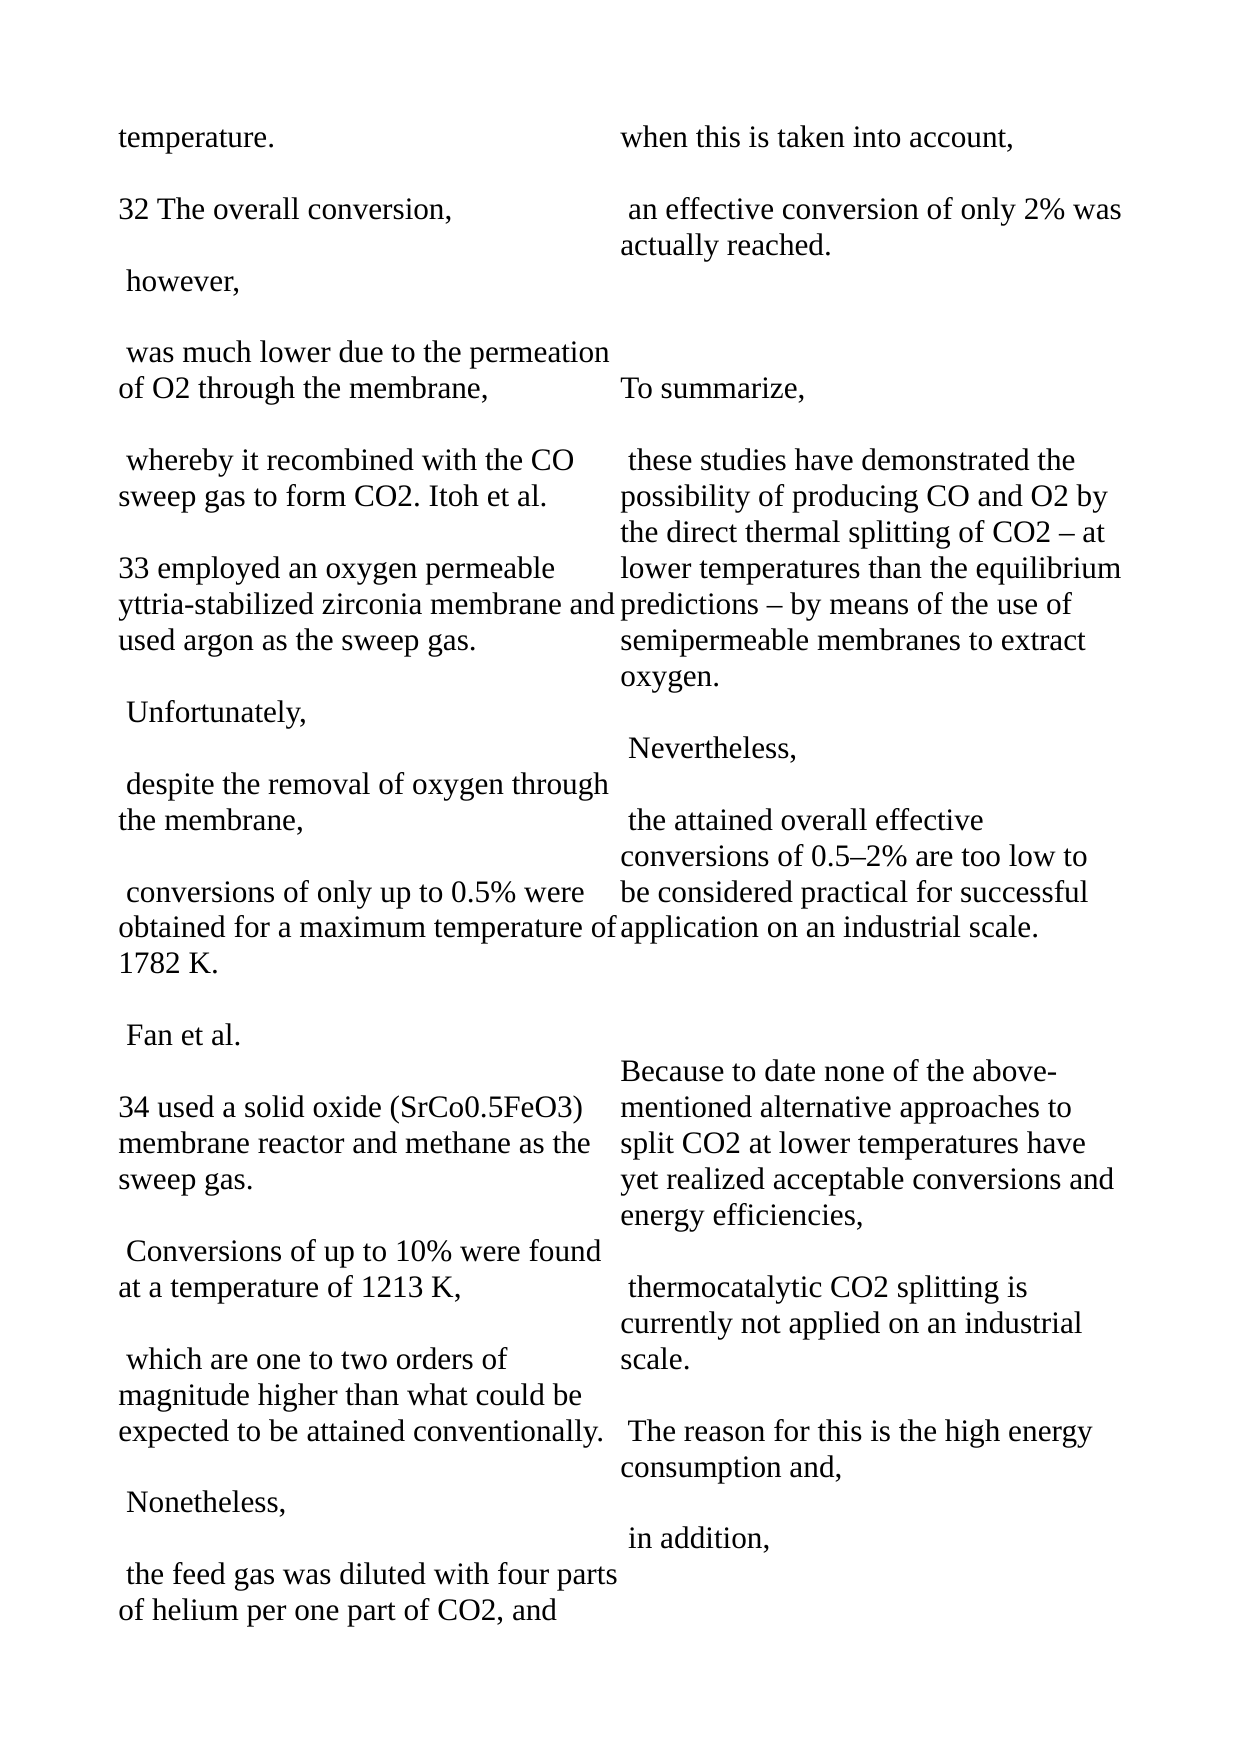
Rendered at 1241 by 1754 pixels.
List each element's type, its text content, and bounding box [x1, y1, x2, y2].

text Unfortunately, [118, 693, 620, 729]
text whereby it recombined with the CO sweep gas to form CO2. Itoh et al. [118, 442, 620, 513]
text 33 employed an oxygen permeable yttria-stabilized zirconia membrane and used argon as the sweep gas. [118, 549, 620, 657]
text Nevertheless, [620, 729, 1122, 765]
text The reason for this is the high energy consumption and, [620, 1412, 1122, 1484]
text however, [118, 262, 620, 298]
text these studies have demonstrated the possibility of producing CO and O2 by the direct thermal splitting of CO2 – at lower temperatures than the equilibrium predictions – by means of the use of semipermeable membranes to extract oxygen. [620, 442, 1122, 693]
text Fan et al. [118, 1017, 620, 1052]
text To summarize, [620, 370, 1122, 406]
text the feed gas was diluted with four parts of helium per one part of CO2, and [118, 1556, 620, 1627]
text 34 used a solid oxide (SrCo0.5FeO3) membrane reactor and methane as the sweep gas. [118, 1088, 620, 1196]
text thermocatalytic CO2 splitting is currently not applied on an industrial scale. [620, 1268, 1122, 1376]
text was much lower due to the permeation of O2 through the membrane, [118, 334, 620, 406]
text which are one to two orders of magnitude higher than what could be expected to be attained conventionally. [118, 1340, 620, 1448]
text 32 The overall conversion, [118, 190, 620, 226]
text conversions of only up to 0.5% were obtained for a maximum temperature of 1782 K. [118, 873, 620, 981]
text when this is taken into account, [620, 118, 1122, 154]
text temperature. [118, 118, 620, 154]
text in addition, [620, 1520, 1122, 1556]
text despite the removal of oxygen through the membrane, [118, 765, 620, 837]
text Conversions of up to 10% were found at a temperature of 1213 K, [118, 1232, 620, 1304]
text the attained overall effective conversions of 0.5–2% are too low to be considered practical for successful application on an industrial scale. [620, 801, 1122, 945]
text Nonetheless, [118, 1484, 620, 1520]
text an effective conversion of only 2% was actually reached. [620, 190, 1122, 262]
text Because to date none of the above-mentioned alternative approaches to split CO2 at lower temperatures have yet realized acceptable conversions and energy efficiencies, [620, 1052, 1122, 1232]
